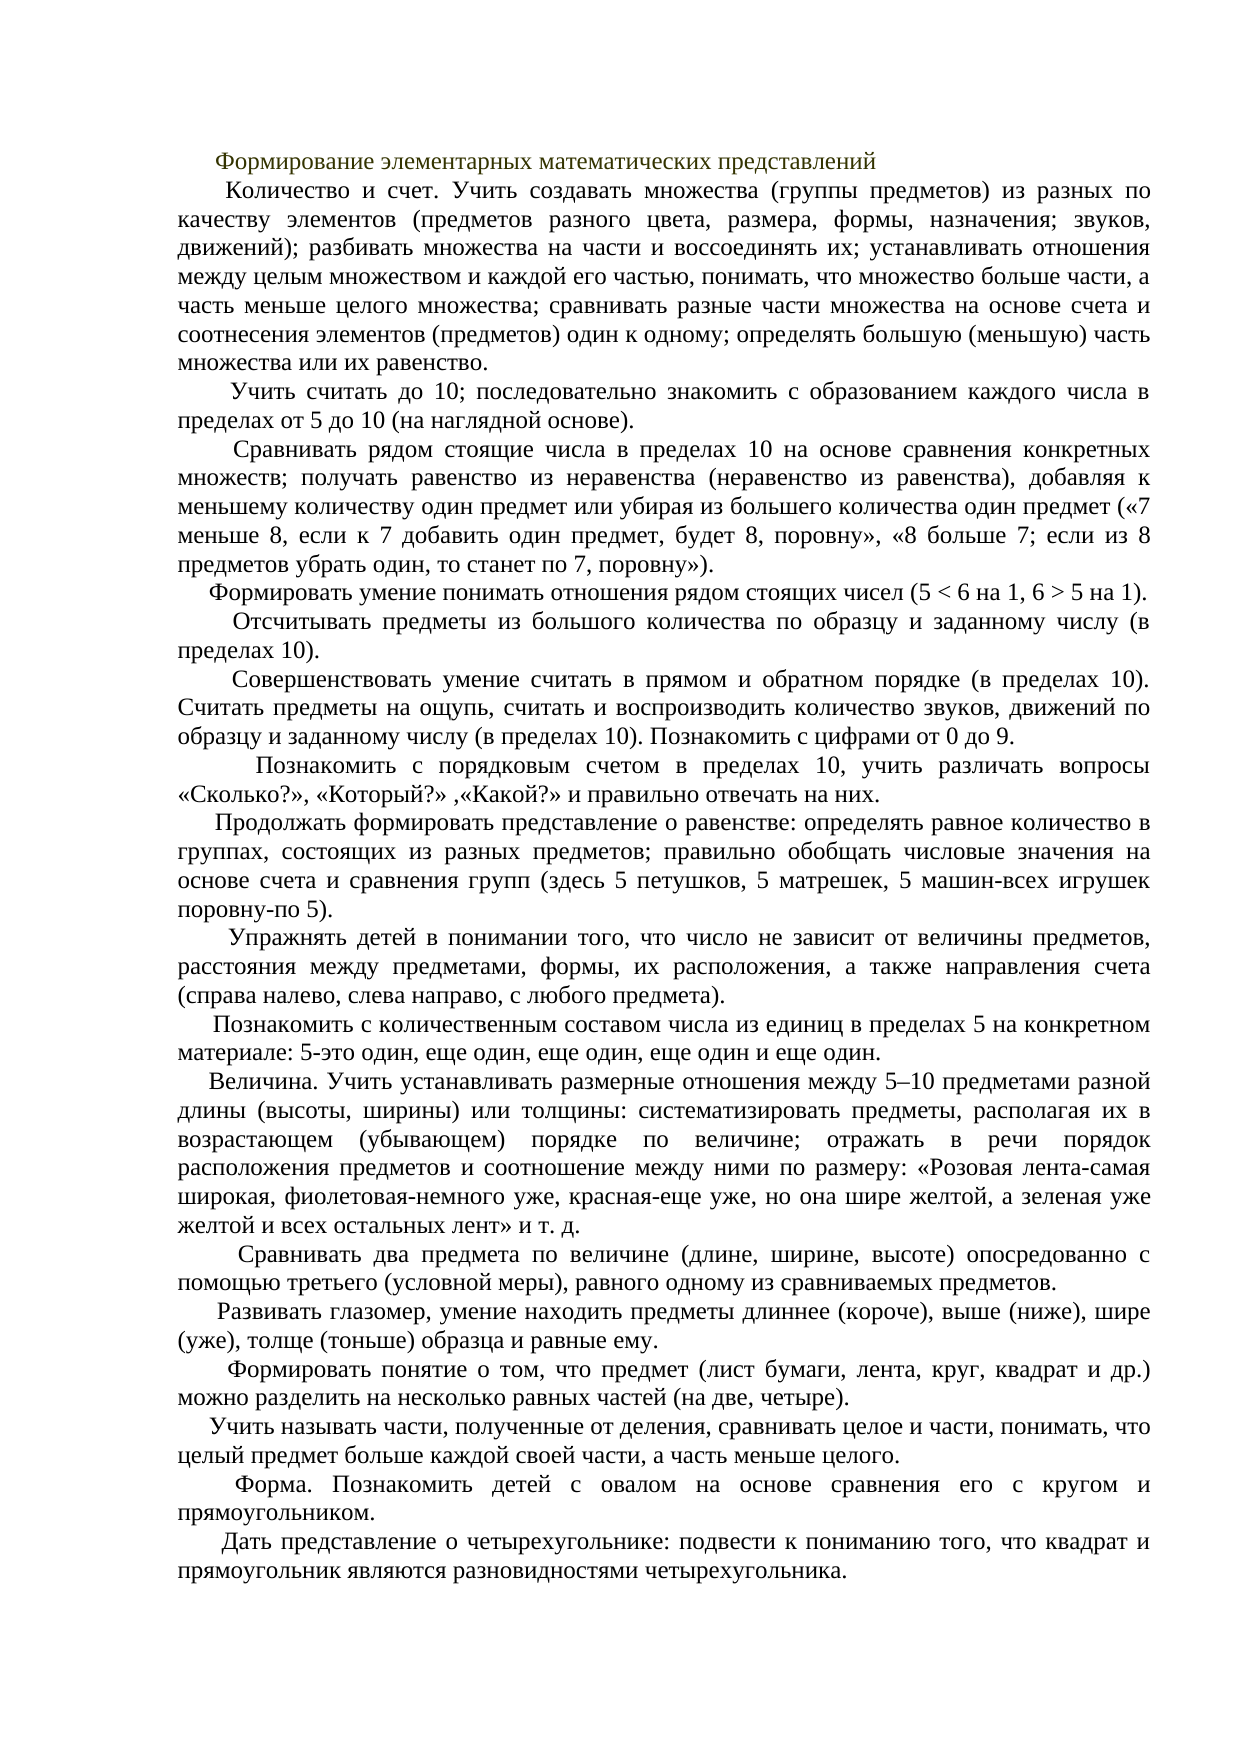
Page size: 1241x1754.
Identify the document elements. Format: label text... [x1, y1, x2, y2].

text Учить считать до 10; последовательно знакомить с образованием каждого числа в пределах от 5 до 10 (на наглядной основе). [177, 376, 1152, 434]
text Познакомить с порядковым счетом в пределах 10, учить различать вопросы «Сколько?», «Который?» ,«Какой?» и правильно отвечать на них. [177, 750, 1152, 807]
text Сравнивать рядом стоящие числа в пределах 10 на основе сравнения конкретных множеств; получать равенство из неравенства (неравенство из равенства), добавляя к меньшему количеству один предмет или убирая из большего количества один предмет («7 меньше 8, если к 7 добавить один предмет, будет 8, поровну», «8 больше 7; если из 8 предметов убрать один, то станет по 7, поровну»). [177, 434, 1152, 577]
text Упражнять детей в понимании того, что число не зависит от величины предметов, расстояния между предметами, формы, их расположения, а также направления счета (справа налево, слева направо, с любого предмета). [177, 922, 1152, 1009]
text Учить называть части, полученные от деления, сравнивать целое и части, понимать, что целый предмет больше каждой своей части, а часть меньше целого. [177, 1411, 1152, 1469]
text Совершенствовать умение считать в прямом и обратном порядке (в пределах 10). Считать предметы на ощупь, считать и воспроизводить количество звуков, движений по образцу и заданному числу (в пределах 10). Познакомить с цифрами от 0 до 9. [177, 664, 1152, 750]
text Отсчитывать предметы из большого количества по образцу и заданному числу (в пределах 10). [177, 606, 1152, 664]
text Количество и счет. Учить создавать множества (группы предметов) из разных по качеству элементов (предметов разного цвета, размера, формы, назначения; звуков, движений); разбивать множества на части и воссоединять их; устанавливать отношения между целым множеством и каждой его частью, понимать, что множество больше части, а часть меньше целого множества; сравнивать разные части множества на основе счета и соотнесения элементов (предметов) один к одному; определять большую (меньшую) часть множества или их равенство. [177, 175, 1152, 376]
text Продолжать формировать представление о равенстве: определять равное количество в группах, состоящих из разных предметов; правильно обобщать числовые значения на основе счета и сравнения групп (здесь 5 петушков, 5 матрешек, 5 машин-всех игрушек поровну-по 5). [177, 807, 1152, 922]
text Познакомить с количественным составом числа из единиц в пределах 5 на конкретном материале: 5-это один, еще один, еще один, еще один и еще один. [177, 1009, 1152, 1066]
text Формировать умение понимать отношения рядом стоящих чисел (5 < 6 на 1, 6 > 5 на 1). [177, 577, 1152, 606]
text Форма. Познакомить детей с овалом на основе сравнения его с кругом и прямоугольником. [177, 1469, 1152, 1526]
text Развивать глазомер, умение находить предметы длиннее (короче), выше (ниже), шире (уже), толще (тоньше) образца и равные ему. [177, 1296, 1152, 1354]
text Формировать понятие о том, что предмет (лист бумаги, лента, круг, квадрат и др.) можно разделить на несколько равных частей (на две, четыре). [177, 1354, 1152, 1411]
text Величина. Учить устанавливать размерные отношения между 5–10 предметами разной длины (высоты, ширины) или толщины: систематизировать предметы, располагая их в возрастающем (убывающем) порядке по величине; отражать в речи порядок расположения предметов и соотношение между ними по размеру: «Розовая лента-самая широкая, фиолетовая-немного уже, красная-еще уже, но она шире желтой, а зеленая уже желтой и всех остальных лент» и т. д. [177, 1066, 1152, 1239]
text Формирование элементарных математических представлений [177, 146, 1152, 175]
text Сравнивать два предмета по величине (длине, ширине, высоте) опосредованно с помощью третьего (условной меры), равного одному из сравниваемых предметов. [177, 1239, 1152, 1296]
text Дать представление о четырехугольнике: подвести к пониманию того, что квадрат и прямоугольник являются разновидностями четырехугольника. [177, 1526, 1152, 1584]
